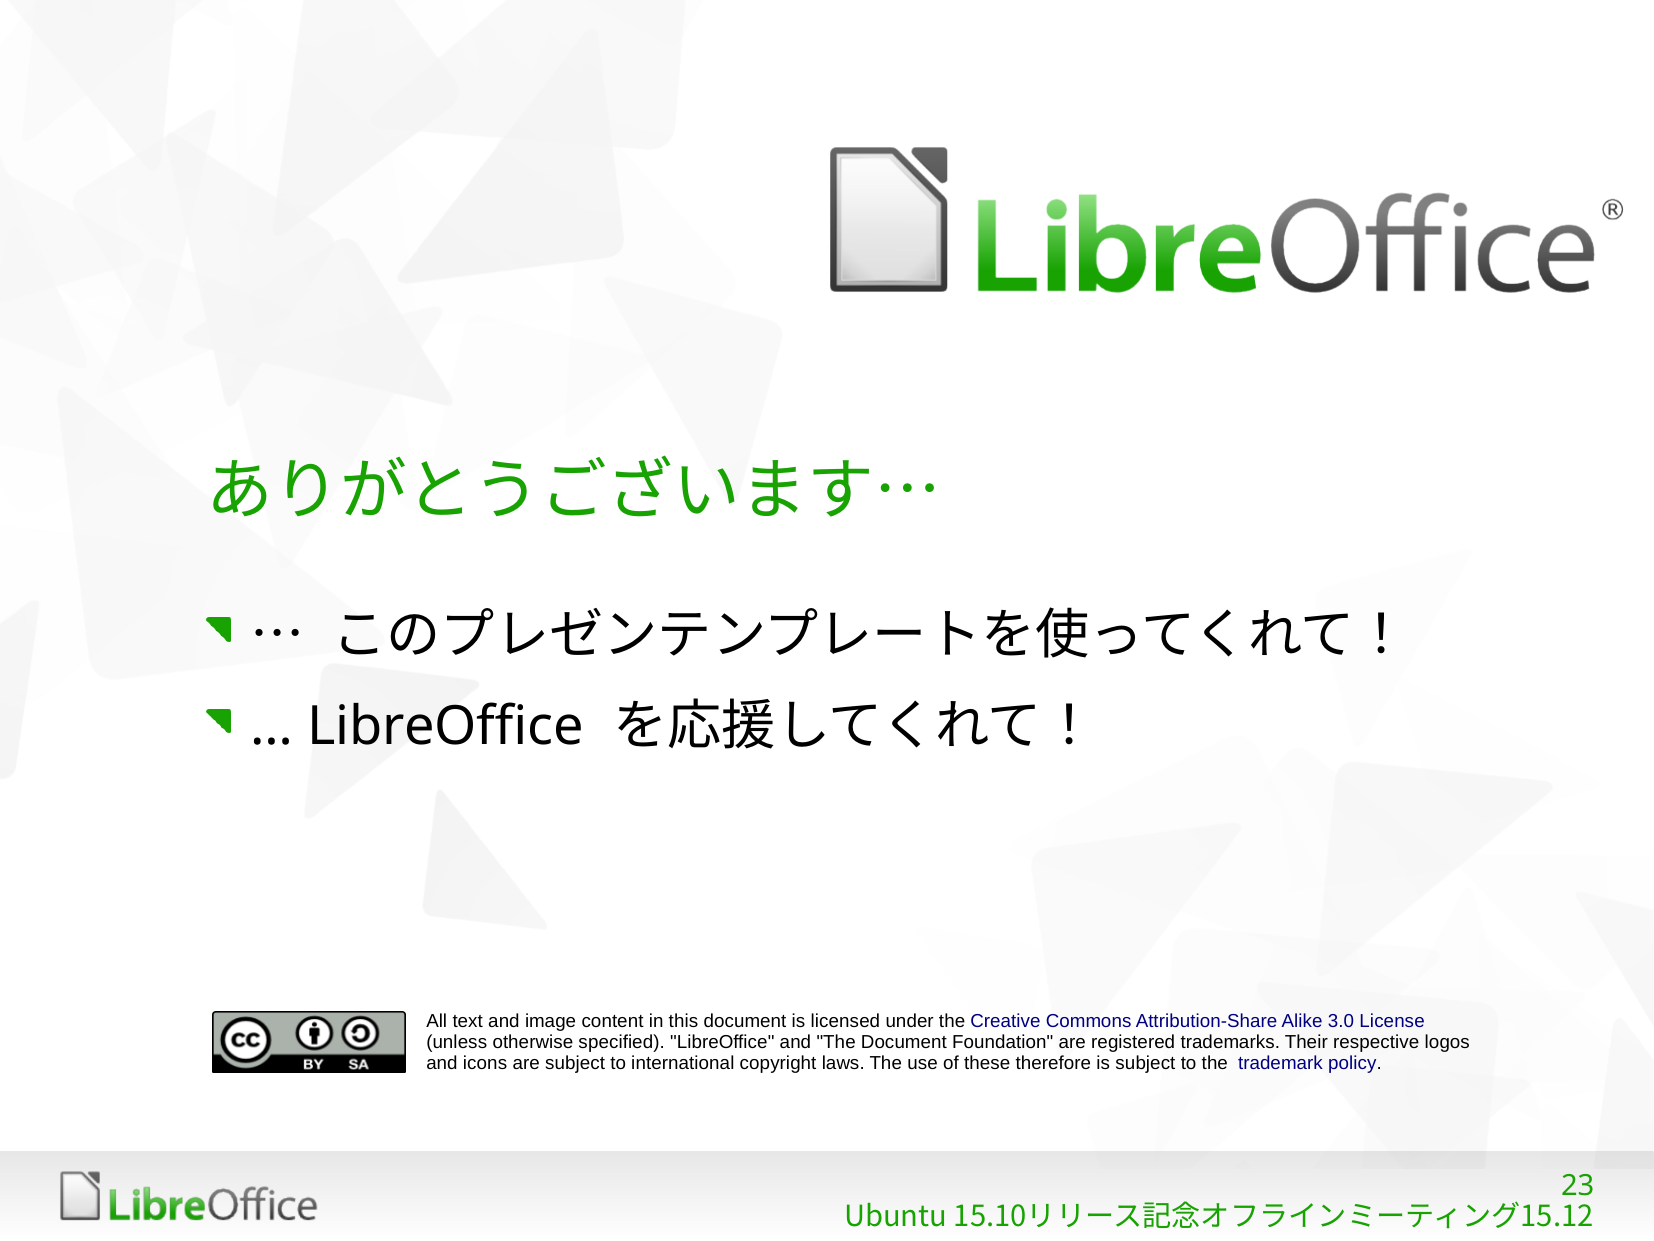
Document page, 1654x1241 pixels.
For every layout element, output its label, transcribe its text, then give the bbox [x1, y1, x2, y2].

picture [915, 548, 1654, 1169]
title ありがとうございます… [206, 395, 1477, 573]
picture [41, 1152, 206, 1240]
list … このプレゼンテンプレートを使ってくれて！ … LibreOffice を応援してくれて！ [206, 590, 1477, 1241]
picture [0, 0, 1654, 930]
